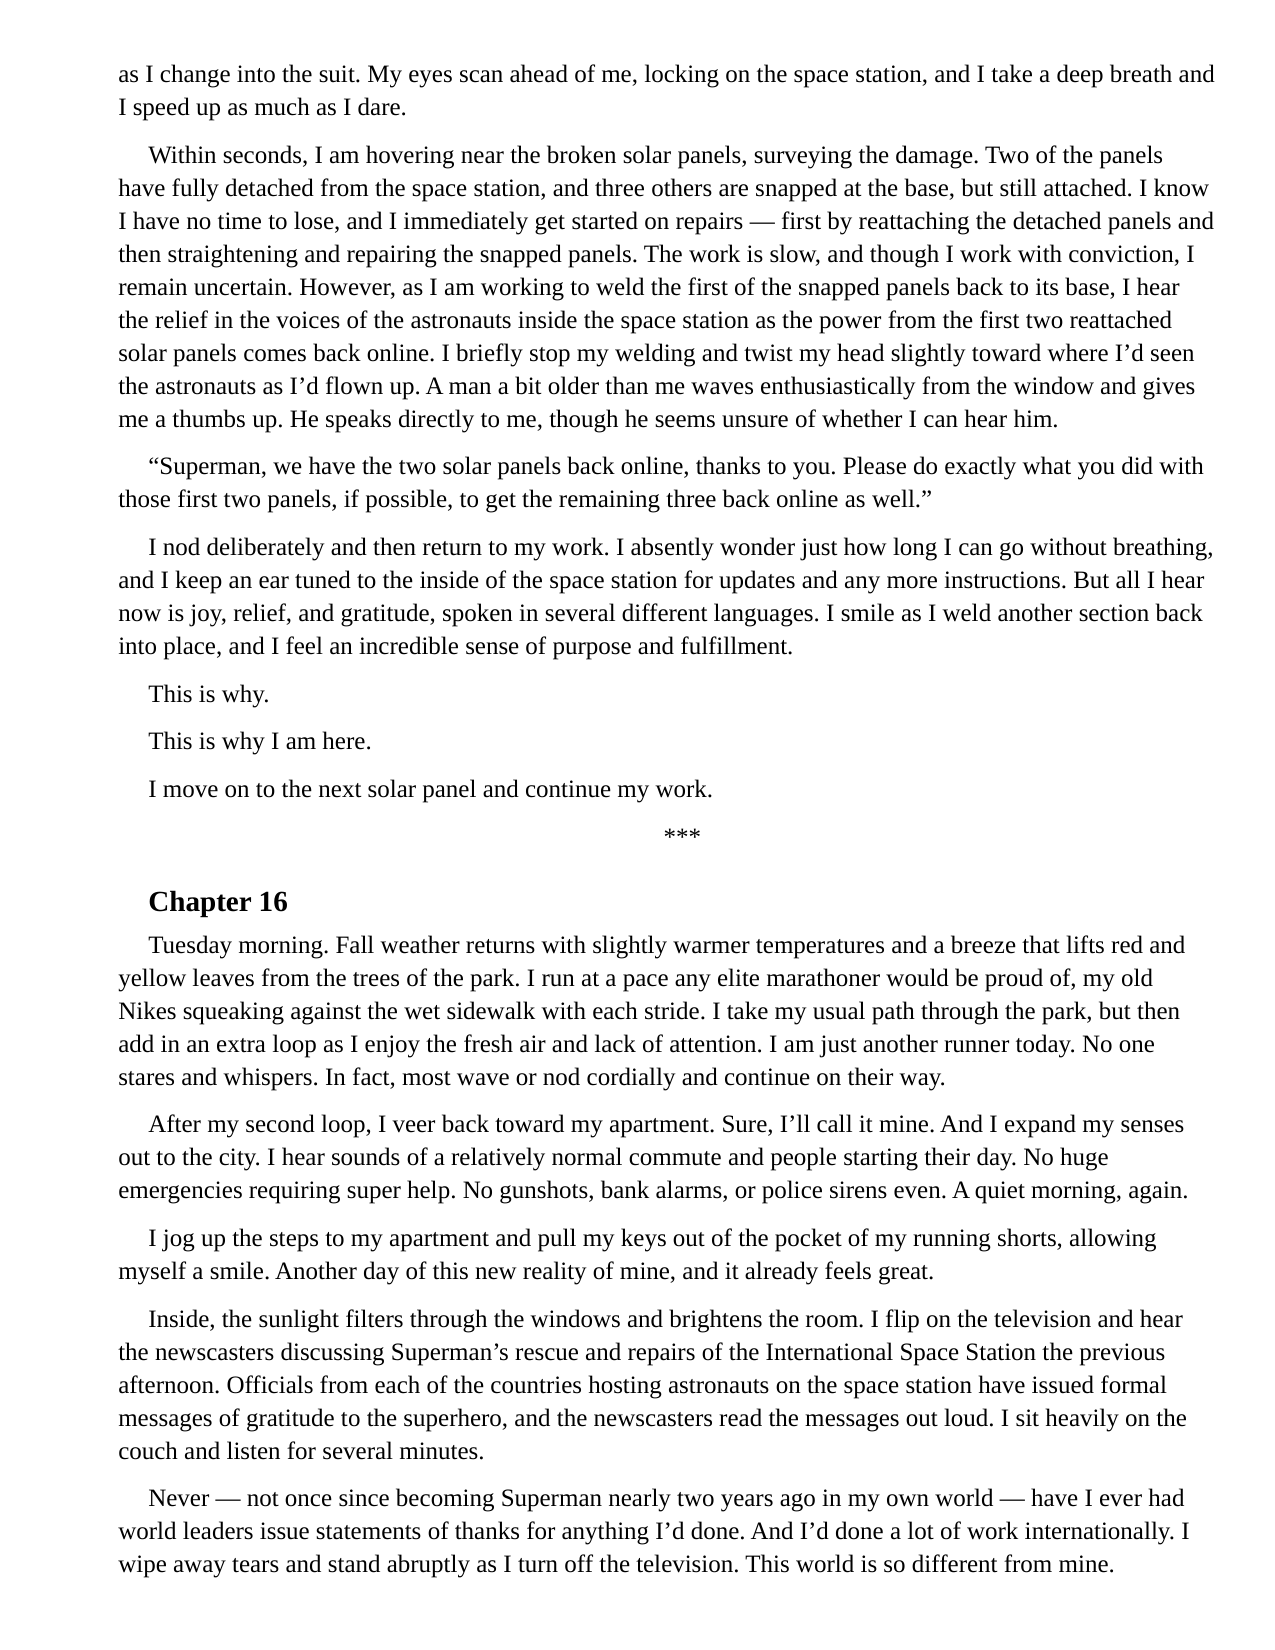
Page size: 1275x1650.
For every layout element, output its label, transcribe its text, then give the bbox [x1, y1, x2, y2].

text Within seconds, I am hovering near the broken solar panels, surveying the damage. Two of the panels have fully detached from the space station, and three others are snapped at the base, but still attached. I know I have no time to lose, and I immediately get started on repairs — first by reattaching the detached panels and then straightening and repairing the snapped panels. The work is slow, and though I work with conviction, I remain uncertain. However, as I am working to weld the first of the snapped panels back to its base, I hear the relief in the voices of the astronauts inside the space station as the power from the first two reattached solar panels comes back online. I briefly stop my welding and twist my head slightly toward where I’d seen the astronauts as I’d flown up. A man a bit older than me waves enthusiastically from the window and gives me a thumbs up. He speaks directly to me, though he seems unsure of whether I can hear him. [118, 140, 1216, 433]
text This is why I am here. [118, 726, 1216, 755]
subtitle Chapter 16 [118, 884, 1216, 917]
text “Superman, we have the two solar panels back online, thanks to you. Please do exactly what you did with those first two panels, if possible, to get the remaining three back online as well.” [118, 451, 1216, 513]
text Inside, the sunlight filters through the windows and brightens the room. I flip on the television and hear the newscasters discussing Superman’s rescue and repairs of the International Space Station the previous afternoon. Officials from each of the countries hosting astronauts on the space station have issued formal messages of gratitude to the superhero, and the newscasters read the messages out loud. I sit heavily on the couch and listen for several minutes. [118, 1304, 1216, 1464]
text *** [118, 822, 1216, 850]
text After my second loop, I veer back toward my apartment. Sure, I’ll call it mine. And I expand my senses out to the city. I hear sounds of a relatively normal commute and people starting their day. No huge emergencies requiring super help. No gunshots, bank alarms, or police sirens even. A quiet morning, again. [118, 1109, 1216, 1204]
text Tuesday morning. Fall weather returns with slightly warmer temperatures and a breeze that lifts red and yellow leaves from the trees of the park. I run at a pace any elite marathoner would be proud of, my old Nikes squeaking against the wet sidewalk with each stride. I take my usual path through the park, but then add in an extra loop as I enjoy the fresh air and lack of attention. I am just another runner today. No one stares and whispers. In fact, most wave or nod cordially and continue on their way. [118, 930, 1216, 1091]
text I move on to the next solar panel and continue my work. [118, 774, 1216, 803]
text I nod deliberately and then return to my work. I absently wonder just how long I can go without breathing, and I keep an ear tuned to the inside of the space station for updates and any more instructions. But all I hear now is joy, relief, and gratitude, spoken in several different languages. I smile as I weld another section back into place, and I feel an incredible sense of purpose and fulfillment. [118, 532, 1216, 660]
text I jog up the steps to my apartment and pull my keys out of the pocket of my running shorts, allowing myself a smile. Another day of this new reality of mine, and it already feels great. [118, 1223, 1216, 1285]
text as I change into the suit. My eyes scan ahead of me, locking on the space station, and I take a deep breath and I speed up as much as I dare. [118, 59, 1216, 121]
text This is why. [118, 679, 1216, 707]
text Never — not once since becoming Superman nearly two years ago in my own world — have I ever had world leaders issue statements of thanks for anything I’d done. And I’d done a lot of work internationally. I wipe away tears and stand abruptly as I turn off the television. This world is so different from mine. [118, 1483, 1216, 1578]
